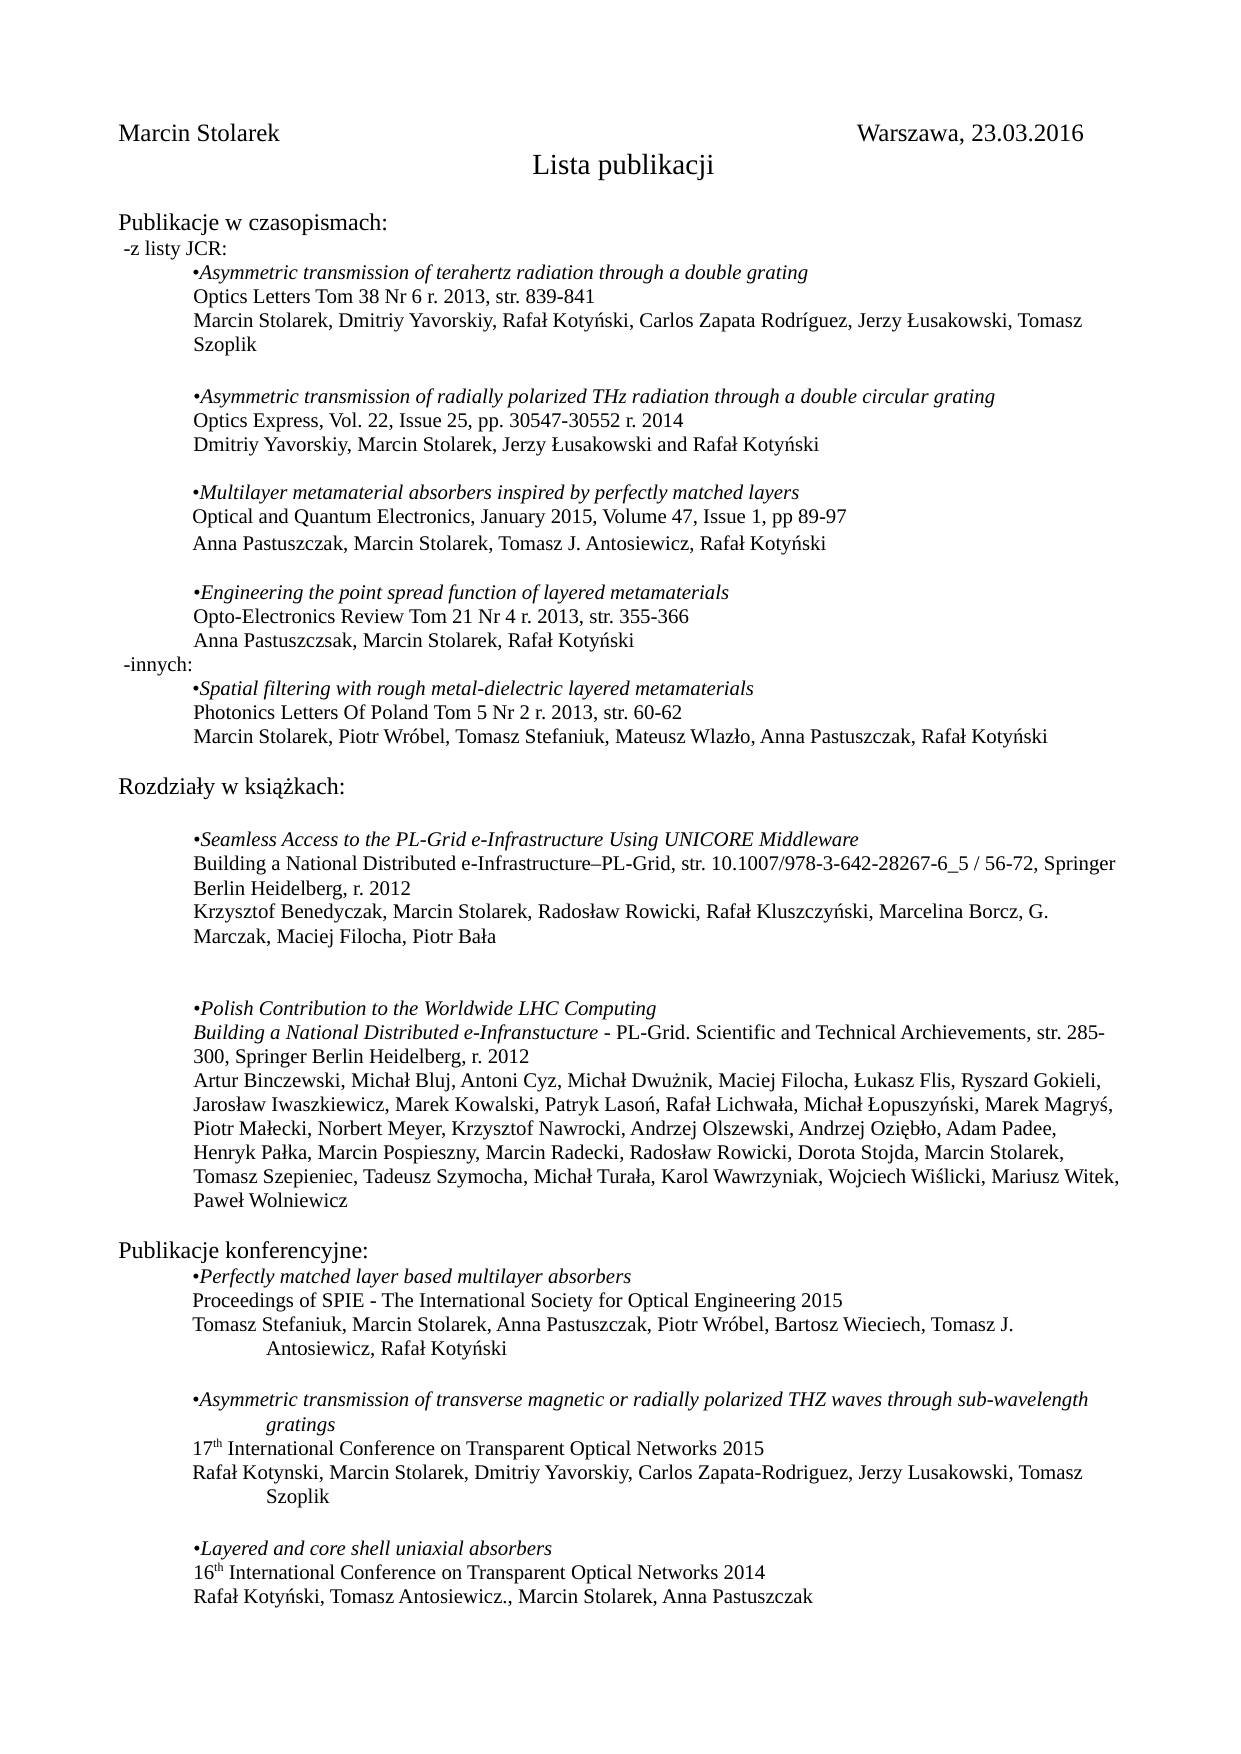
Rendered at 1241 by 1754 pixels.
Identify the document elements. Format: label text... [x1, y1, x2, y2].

text •Spatial filtering with rough metal-dielectric layered metamaterials [118, 676, 1122, 700]
text Artur Binczewski, Michał Bluj, Antoni Cyz, Michał Dwużnik, Maciej Filocha, Łukasz Flis, Ryszard Gokieli, Jarosław Iwaszkiewicz, Marek Kowalski, Patryk Lasoń, Rafał Lichwała, Michał Łopuszyński, Marek Magryś, Piotr Małecki, Norbert Meyer, Krzysztof Nawrocki, Andrzej Olszewski, Andrzej Oziębło, Adam Padee, Henryk Pałka, Marcin Pospieszny, Marcin Radecki, Radosław Rowicki, Dorota Stojda, Marcin Stolarek, Tomasz Szepieniec, Tadeusz Szymocha, Michał Turała, Karol Wawrzyniak, Wojciech Wiślicki, Mariusz Witek, Paweł Wolniewicz [193, 1068, 1122, 1212]
text Opto-Electronics Review Tom 21 Nr 4 r. 2013, str. 355-366 [193, 604, 1122, 628]
text Building a National Distributed e-Infranstucture - PL-Grid. Scientific and Technical Archievements, str. 285-300, Springer Berlin Heidelberg, r. 2012 [193, 1020, 1122, 1068]
text 17th International Conference on Transparent Optical Networks 2015 [118, 1436, 1122, 1460]
text •Polish Contribution to the Worldwide LHC Computing [193, 996, 1122, 1020]
text Proceedings of SPIE - The International Society for Optical Engineering 2015 [118, 1288, 1122, 1312]
text Photonics Letters of Poland Tom 5 Nr 2 r. 2013, str. 60-62 [193, 700, 1122, 724]
text Marcin Stolarek, Dmitriy Yavorskiy, Rafał Kotyński, Carlos Zapata Rodríguez, Jerzy Łusakowski, Tomasz Szoplik [193, 308, 1122, 356]
text •Layered and core shell uniaxial absorbers [193, 1536, 1122, 1560]
text •Perfectly matched layer based multilayer absorbers [118, 1264, 1122, 1288]
text Rafał Kotynski, Marcin Stolarek, Dmitriy Yavorskiy, Carlos Zapata-Rodriguez, Jerzy Lusakowski, Tomasz Szoplik [118, 1460, 1122, 1508]
text Marcin Stolarek Warszawa, 23.03.2016 [118, 118, 1122, 147]
text Building a National Distributed e-Infrastructure–PL-Grid, str. 10.1007/978-3-642-28267-6_5 / 56-72, Springer Berlin Heidelberg, r. 2012 [193, 851, 1122, 899]
text •Asymmetric transmission of terahertz radiation through a double grating [118, 260, 1122, 284]
text Optical and Quantum Electronics, January 2015, Volume 47, Issue 1, pp 89-97 [118, 504, 1122, 528]
list •Asymmetric transmission of radially polarized THz radiation through a double circular grating [156, 383, 1122, 408]
text Lista publikacji [118, 147, 1122, 180]
text Anna Pastuszczsak, Marcin Stolarek, Rafał Kotyński [193, 628, 1122, 652]
text Rafał Kotyński, Tomasz Antosiewicz., Marcin Stolarek, Anna Pastuszczak [193, 1584, 1122, 1608]
list Optics Express, Vol. 22, Issue 25, pp. 30547-30552 r. 2014 [156, 408, 1122, 432]
text Rozdziały w książkach: [118, 772, 1122, 800]
text Marcin Stolarek, Piotr Wróbel, Tomasz Stefaniuk, Mateusz Wlazło, Anna Pastuszczak, Rafał Kotyński [193, 724, 1122, 748]
text Publikacje konferencyjne: [118, 1236, 1122, 1264]
text -innych: [118, 652, 1122, 676]
text -z listy JCR: [118, 236, 1122, 260]
text •Asymmetric transmission of transverse magnetic or radially polarized THZ waves through sub-wavelength gratings [118, 1384, 1122, 1436]
text Tomasz Stefaniuk, Marcin Stolarek, Anna Pastuszczak, Piotr Wróbel, Bartosz Wieciech, Tomasz J. Antosiewicz, Rafał Kotyński [118, 1312, 1122, 1360]
text •Seamless Access to the PL-Grid e-Infrastructure Using UNICORE Middleware [193, 827, 1122, 851]
text Krzysztof Benedyczak, Marcin Stolarek, Radosław Rowicki, Rafał Kluszczyński, Marcelina Borcz, G. Marczak, Maciej Filocha, Piotr Bała [193, 899, 1122, 948]
text •Engineering the point spread function of layered metamaterials [193, 579, 1122, 604]
text Publikacje w czasopismach: [118, 208, 1122, 236]
text Optics Letters Tom 38 Nr 6 r. 2013, str. 839-841 [193, 284, 1122, 308]
list Dmitriy Yavorskiy, Marcin Stolarek, Jerzy Łusakowski and Rafał Kotyński [156, 432, 1122, 456]
text 16th International Conference on Transparent Optical Networks 2014 [193, 1560, 1122, 1584]
text Anna Pastuszczak, Marcin Stolarek, Tomasz J. Antosiewicz, Rafał Kotyński [118, 528, 1122, 556]
text •Multilayer metamaterial absorbers inspired by perfectly matched layers [118, 480, 1122, 504]
